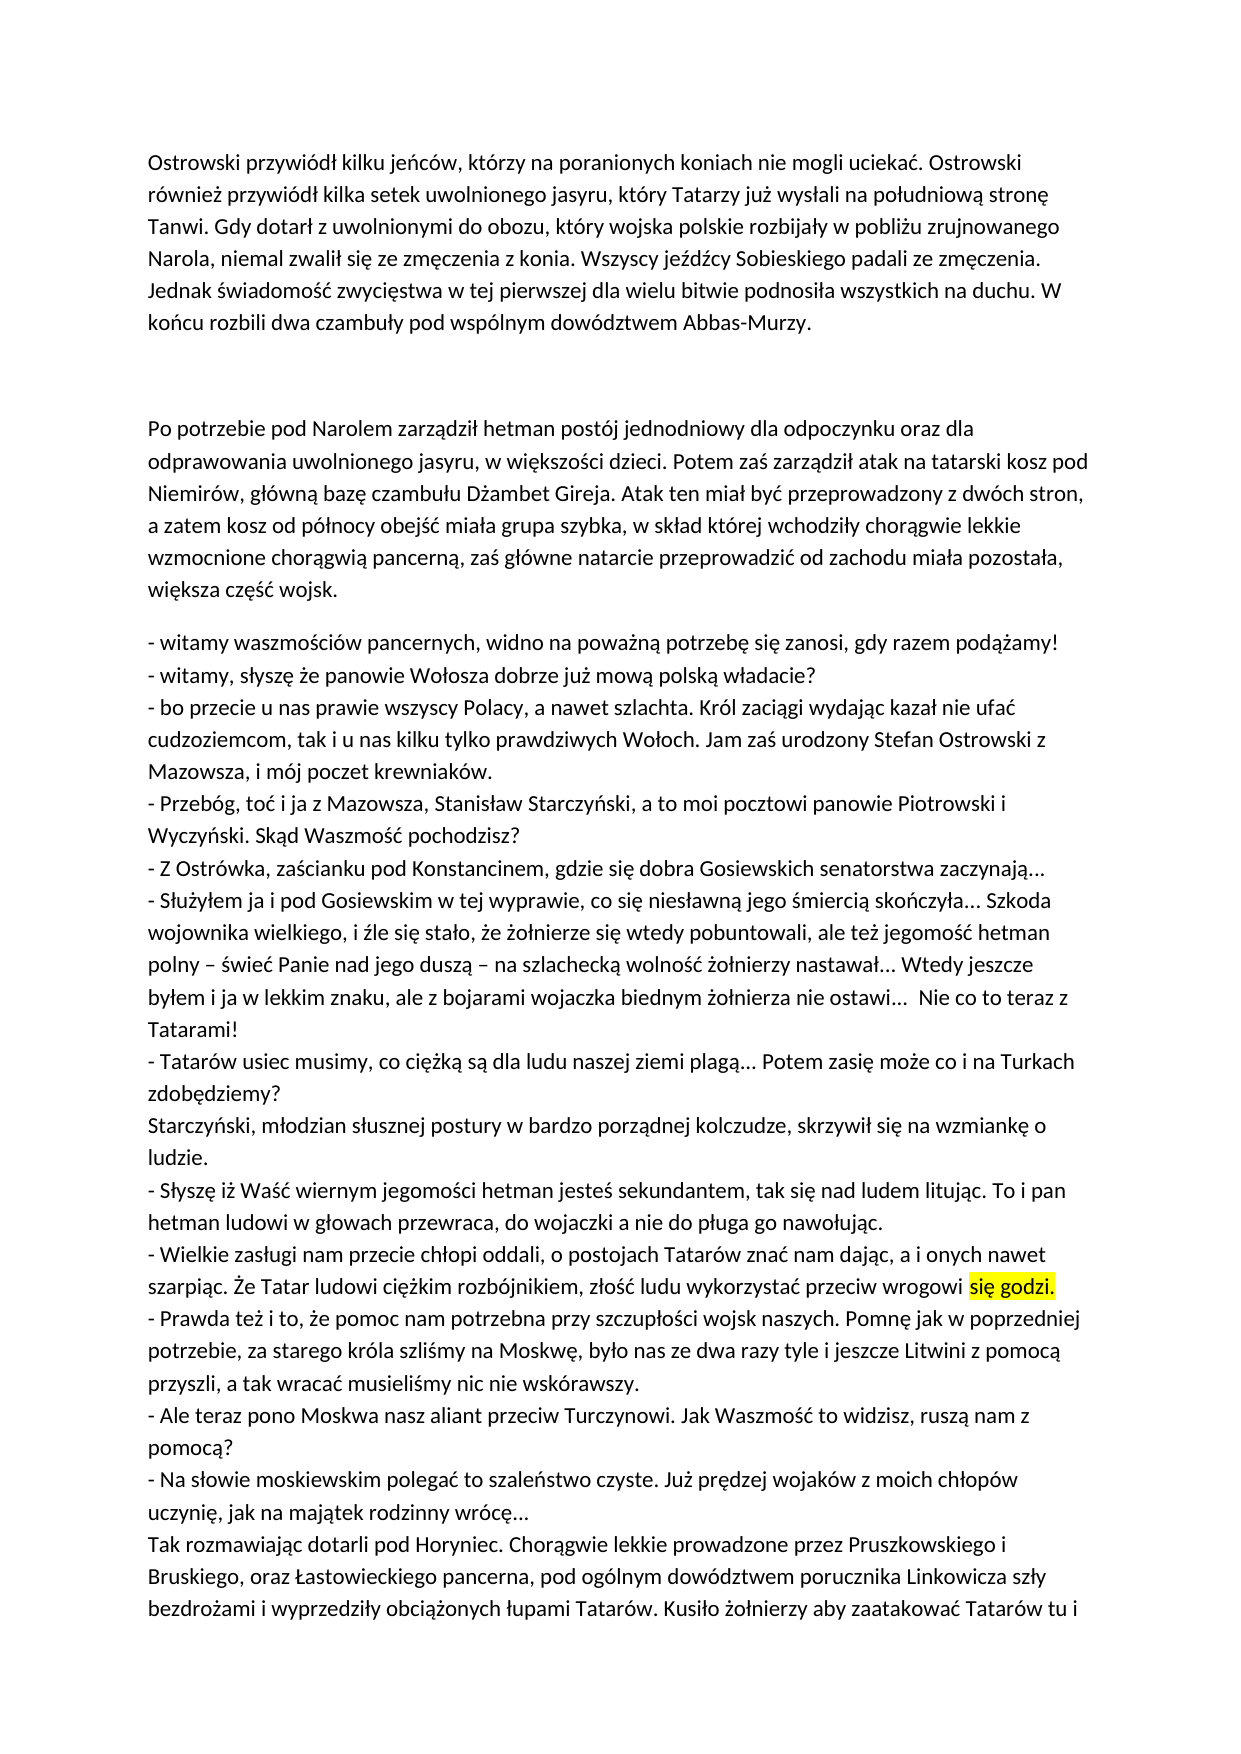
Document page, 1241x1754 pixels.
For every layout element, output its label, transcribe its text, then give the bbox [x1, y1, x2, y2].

text - Na słowie moskiewskim polegać to szaleństwo czyste. Już prędzej wojaków z moich chłopów uczynię, jak na majątek rodzinny wrócę... [148, 1465, 1093, 1526]
text - Służyłem ja i pod Gosiewskim w tej wyprawie, co się niesławną jego śmiercią skończyła... Szkoda wojownika wielkiego, i źle się stało, że żołnierze się wtedy pobuntowali, ale też jegomość hetman polny – świeć Panie nad jego duszą – na szlachecką wolność żołnierzy nastawał... Wtedy jeszcze byłem i ja w lekkim znaku, ale z bojarami wojaczka biednym żołnierza nie ostawi... Nie co to teraz z Tatarami! [148, 886, 1093, 1043]
text Tak rozmawiając dotarli pod Horyniec. Chorągwie lekkie prowadzone przez Pruszkowskiego i Bruskiego, oraz Łastowieckiego pancerna, pod ogólnym dowództwem porucznika Linkowicza szły bezdrożami i wyprzedziły obciążonych łupami Tatarów. Kusiło żołnierzy aby zaatakować Tatarów tu i [148, 1530, 1093, 1622]
text Ostrowski przywiódł kilku jeńców, którzy na poranionych koniach nie mogli uciekać. Ostrowski również przywiódł kilka setek uwolnionego jasyru, który Tatarzy już wysłali na południową stronę Tanwi. Gdy dotarł z uwolnionymi do obozu, który wojska polskie rozbijały w pobliżu zrujnowanego Narola, niemal zwalił się ze zmęczenia z konia. Wszyscy jeźdźcy Sobieskiego padali ze zmęczenia. Jednak świadomość zwycięstwa w tej pierwszej dla wielu bitwie podnosiła wszystkich na duchu. W końcu rozbili dwa czambuły pod wspólnym dowództwem Abbas-Murzy. [148, 148, 1093, 337]
text - Prawda też i to, że pomoc nam potrzebna przy szczupłości wojsk naszych. Pomnę jak w poprzedniej potrzebie, za starego króla szliśmy na Moskwę, było nas ze dwa razy tyle i jeszcze Litwini z pomocą przyszli, a tak wracać musieliśmy nic nie wskórawszy. [148, 1304, 1093, 1397]
text - Tatarów usiec musimy, co ciężką są dla ludu naszej ziemi plagą... Potem zasię może co i na Turkach zdobędziemy? [148, 1047, 1093, 1107]
text - bo przecie u nas prawie wszyscy Polacy, a nawet szlachta. Król zaciągi wydając kazał nie ufać cudzoziemcom, tak i u nas kilku tylko prawdziwych Wołoch. Jam zaś urodzony Stefan Ostrowski z Mazowsza, i mój poczet krewniaków. [148, 693, 1093, 785]
text - witamy waszmościów pancernych, widno na poważną potrzebę się zanosi, gdy razem podążamy! [148, 628, 1093, 657]
text - Ale teraz pono Moskwa nasz aliant przeciw Turczynowi. Jak Waszmość to widzisz, ruszą nam z pomocą? [148, 1401, 1093, 1461]
text - Wielkie zasługi nam przecie chłopi oddali, o postojach Tatarów znać nam dając, a i onych nawet szarpiąc. Że Tatar ludowi ciężkim rozbójnikiem, złość ludu wykorzystać przeciw wrogowi się godzi. [148, 1240, 1093, 1300]
text - Słyszę iż Waść wiernym jegomości hetman jesteś sekundantem, tak się nad ludem litując. To i pan hetman ludowi w głowach przewraca, do wojaczki a nie do pługa go nawołując. [148, 1176, 1093, 1236]
text - Przebóg, toć i ja z Mazowsza, Stanisław Starczyński, a to moi pocztowi panowie Piotrowski i Wyczyński. Skąd Waszmość pochodzisz? [148, 789, 1093, 850]
text Po potrzebie pod Narolem zarządził hetman postój jednodniowy dla odpoczynku oraz dla odprawowania uwolnionego jasyru, w większości dzieci. Potem zaś zarządził atak na tatarski kosz pod Niemirów, główną bazę czambułu Dżambet Gireja. Atak ten miał być przeprowadzony z dwóch stron, a zatem kosz od północy obejść miała grupa szybka, w skład której wchodziły chorągwie lekkie wzmocnione chorągwią pancerną, zaś główne natarcie przeprowadzić od zachodu miała pozostała, większa część wojsk. [148, 414, 1093, 603]
text - witamy, słyszę że panowie Wołosza dobrze już mową polską władacie? [148, 661, 1093, 689]
text Starczyński, młodzian słusznej postury w bardzo porządnej kolczudze, skrzywił się na wzmiankę o ludzie. [148, 1111, 1093, 1172]
text - Z Ostrówka, zaścianku pod Konstancinem, gdzie się dobra Gosiewskich senatorstwa zaczynają... [148, 854, 1093, 882]
